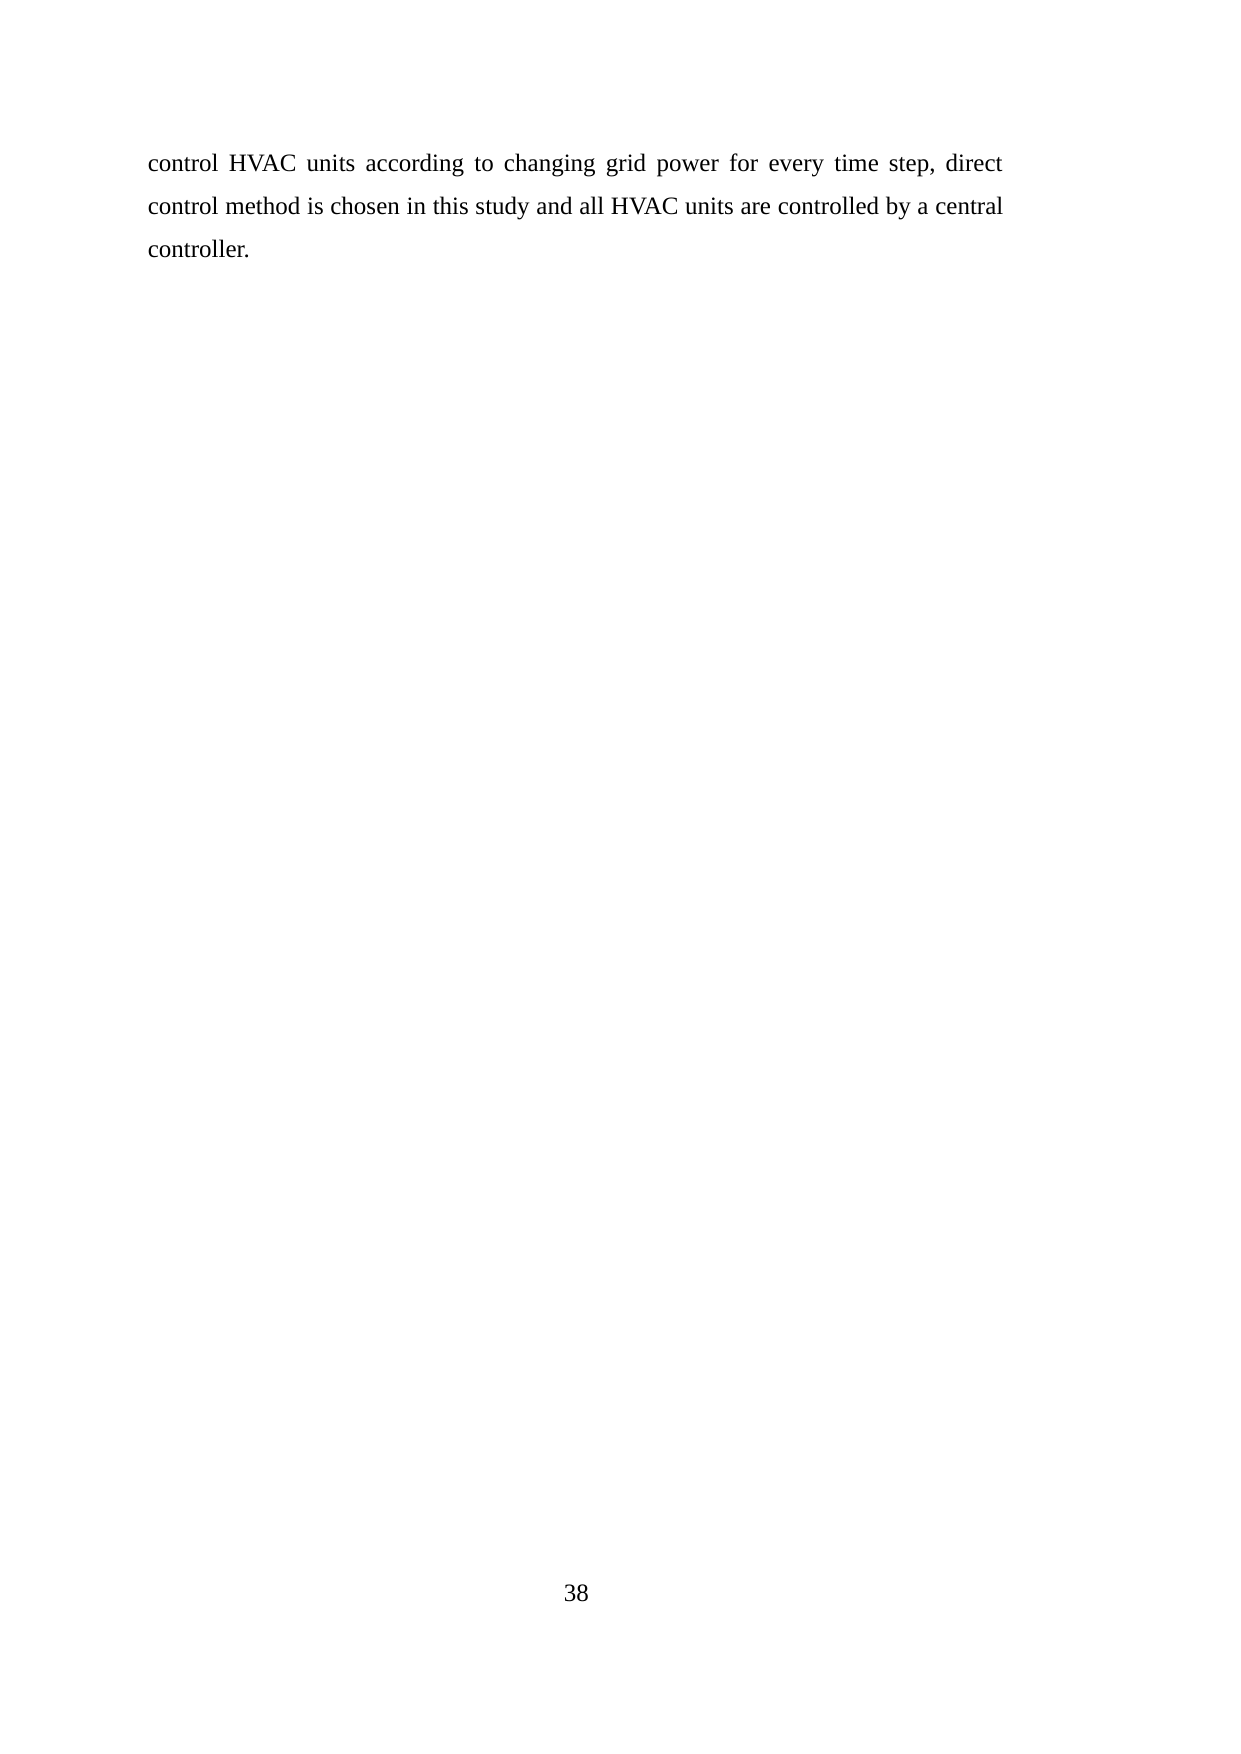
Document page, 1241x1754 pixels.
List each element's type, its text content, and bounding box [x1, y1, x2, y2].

text control HVAC units according to changing grid power for every time step, direct control method is chosen in this study and all HVAC units are controlled by a central controller. [148, 148, 1004, 263]
